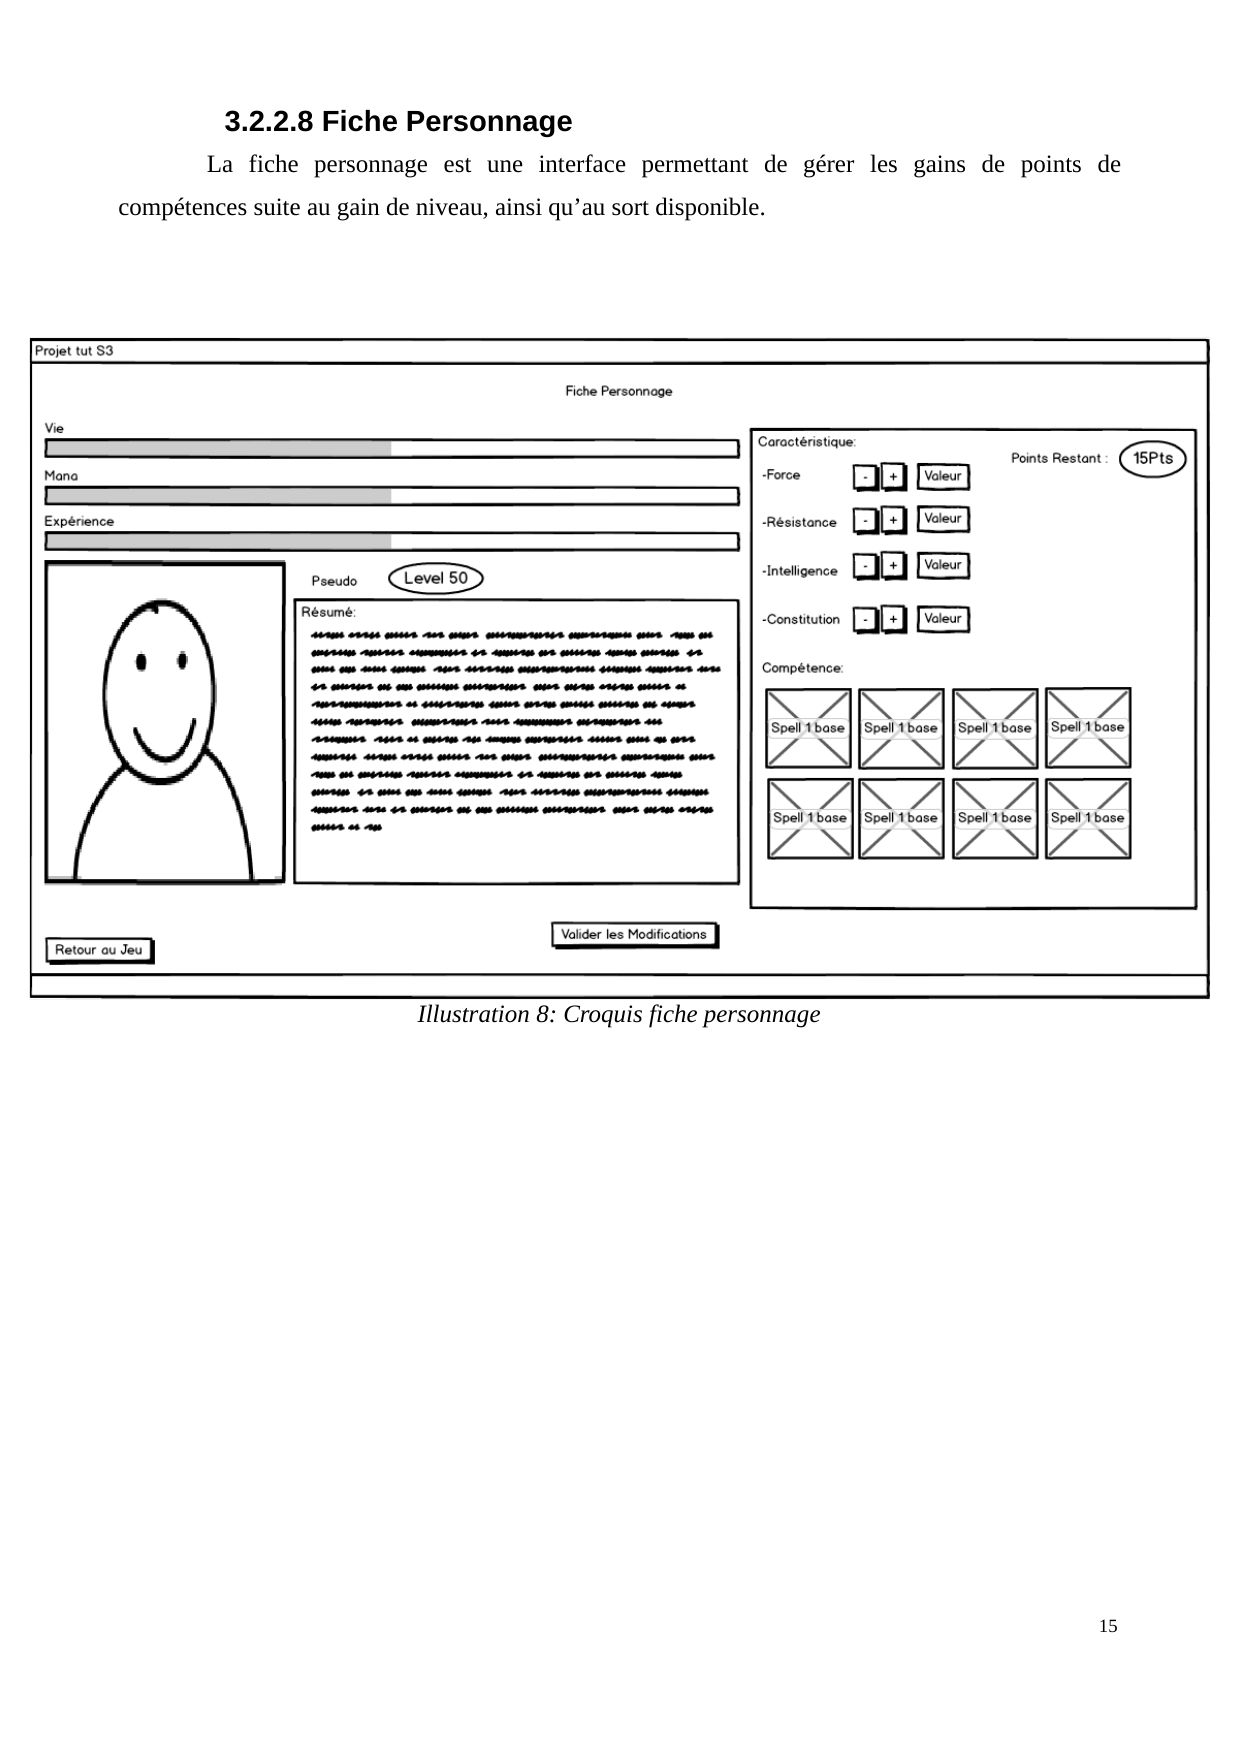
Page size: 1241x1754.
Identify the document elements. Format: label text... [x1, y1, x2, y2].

subtitle Fiche Personnage [224, 104, 1122, 137]
text Illustration 8: Croquis fiche personnage [30, 1000, 1210, 1028]
picture [29, 337, 1211, 1000]
text La fiche personnage est une interface permettant de gérer les gains de points de compétences suite au gain de niveau, ainsi qu’au sort disponible. [118, 149, 1122, 221]
